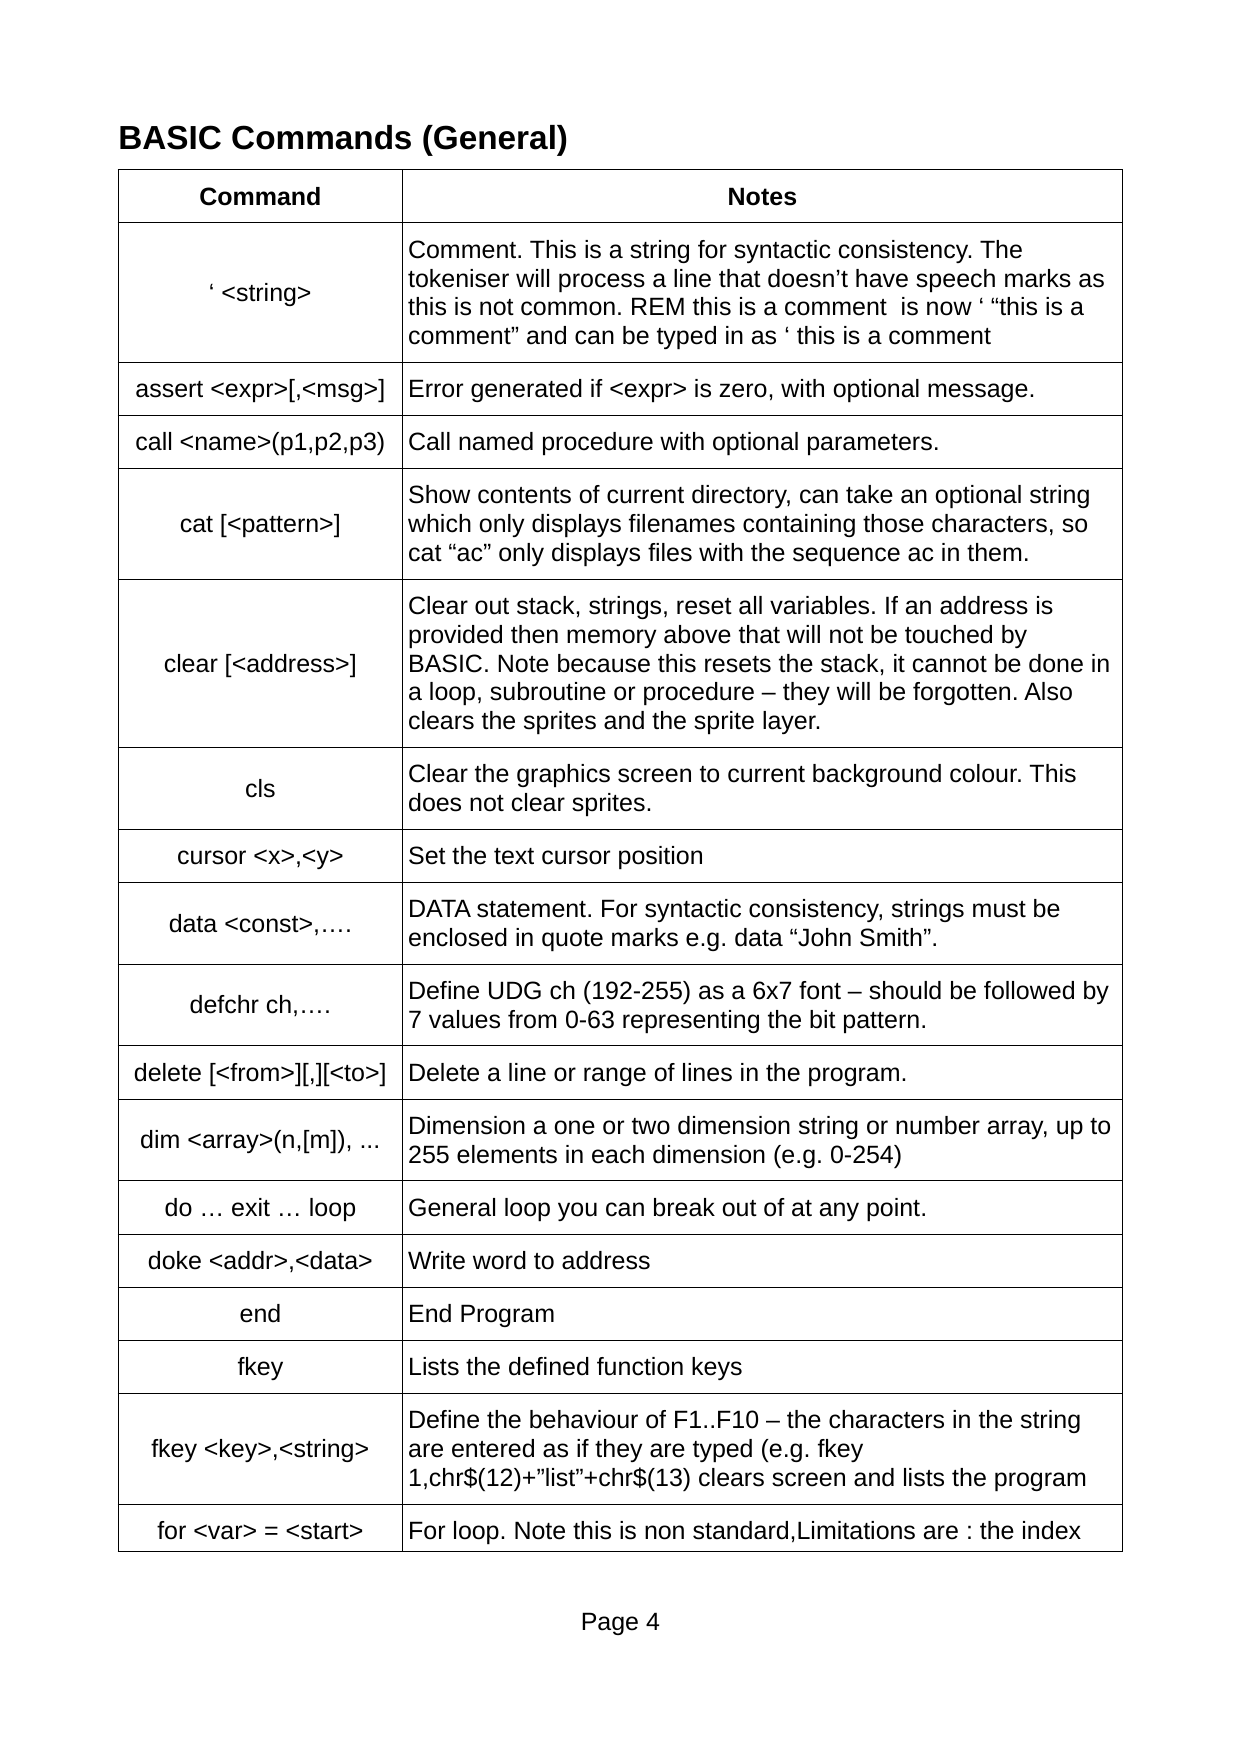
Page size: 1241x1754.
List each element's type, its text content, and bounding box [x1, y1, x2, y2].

table_cell Delete a line or range of lines in the program. [403, 1046, 1122, 1098]
table_cell Show contents of current directory, can take an optional string which only displays filenames containing those characters, so cat “ac” only displays files with the sequence ac in them. [403, 469, 1122, 578]
table_cell ‘ <string> [119, 223, 402, 362]
table_header Command [119, 170, 402, 222]
table_cell Cls [119, 748, 402, 828]
table_cell Cat [<pattern>] [119, 469, 402, 578]
table_header Notes [403, 170, 1122, 222]
table_cell Call named procedure with optional parameters. [403, 416, 1122, 468]
table_cell Data <const>,…. [119, 883, 402, 963]
table_cell Write word to address [403, 1235, 1122, 1287]
table_cell Delete [<from>][,][<to>] [119, 1046, 402, 1098]
table_cell Comment. This is a string for syntactic consistency. The tokeniser will process a line that doesn’t have speech marks as this is not common. REM this is a comment is now ‘ “this is a comment” and can be typed in as ‘ this is a comment [403, 223, 1122, 362]
table_cell Assert <expr>[,<msg>] [119, 363, 402, 415]
table_cell For loop. Note this is non standard,Limitations are : the index [403, 1505, 1122, 1551]
table_cell Cursor <x>,<y> [119, 830, 402, 882]
table_cell Do … exit … loop [119, 1181, 402, 1233]
table_cell Clear the graphics screen to current background colour. This does not clear sprites. [403, 748, 1122, 828]
table_cell Doke <addr>,<data> [119, 1235, 402, 1287]
table_cell Dim <array>(n,[m]), ... [119, 1100, 402, 1180]
table_cell Clear [<address>] [119, 580, 402, 747]
table_cell Call <name>(p1,p2,p3) [119, 416, 402, 468]
table_cell Set the text cursor position [403, 830, 1122, 882]
table_cell Clear out stack, strings, reset all variables. If an address is provided then memory above that will not be touched by BASIC. Note because this resets the stack, it cannot be done in a loop, subroutine or procedure – they will be forgotten. Also clears the sprites and the sprite layer. [403, 580, 1122, 747]
table_cell Define UDG ch (192-255) as a 6x7 font – should be followed by 7 values from 0-63 representing the bit pattern. [403, 965, 1122, 1045]
table_cell End Program [403, 1288, 1122, 1340]
table_cell End [119, 1288, 402, 1340]
table_cell Lists the defined function keys [403, 1341, 1122, 1393]
table_cell Fkey [119, 1341, 402, 1393]
table_cell For <var> = <start> [119, 1505, 402, 1551]
table_cell Fkey <key>,<string> [119, 1394, 402, 1503]
table_cell Error generated if <expr> is zero, with optional message. [403, 363, 1122, 415]
table_cell Define the behaviour of F1..F10 – the characters in the string are entered as if they are typed (e.g. fkey 1,chr$(12)+”list”+chr$(13) clears screen and lists the program [403, 1394, 1122, 1503]
table_cell Defchr ch,…. [119, 965, 402, 1045]
subtitle BASIC Commands (General) [118, 118, 1122, 157]
table_cell General loop you can break out of at any point. [403, 1181, 1122, 1233]
table_cell DATA statement. For syntactic consistency, strings must be enclosed in quote marks e.g. data “John Smith”. [403, 883, 1122, 963]
table_cell Dimension a one or two dimension string or number array, up to 255 elements in each dimension (e.g. 0-254) [403, 1100, 1122, 1180]
